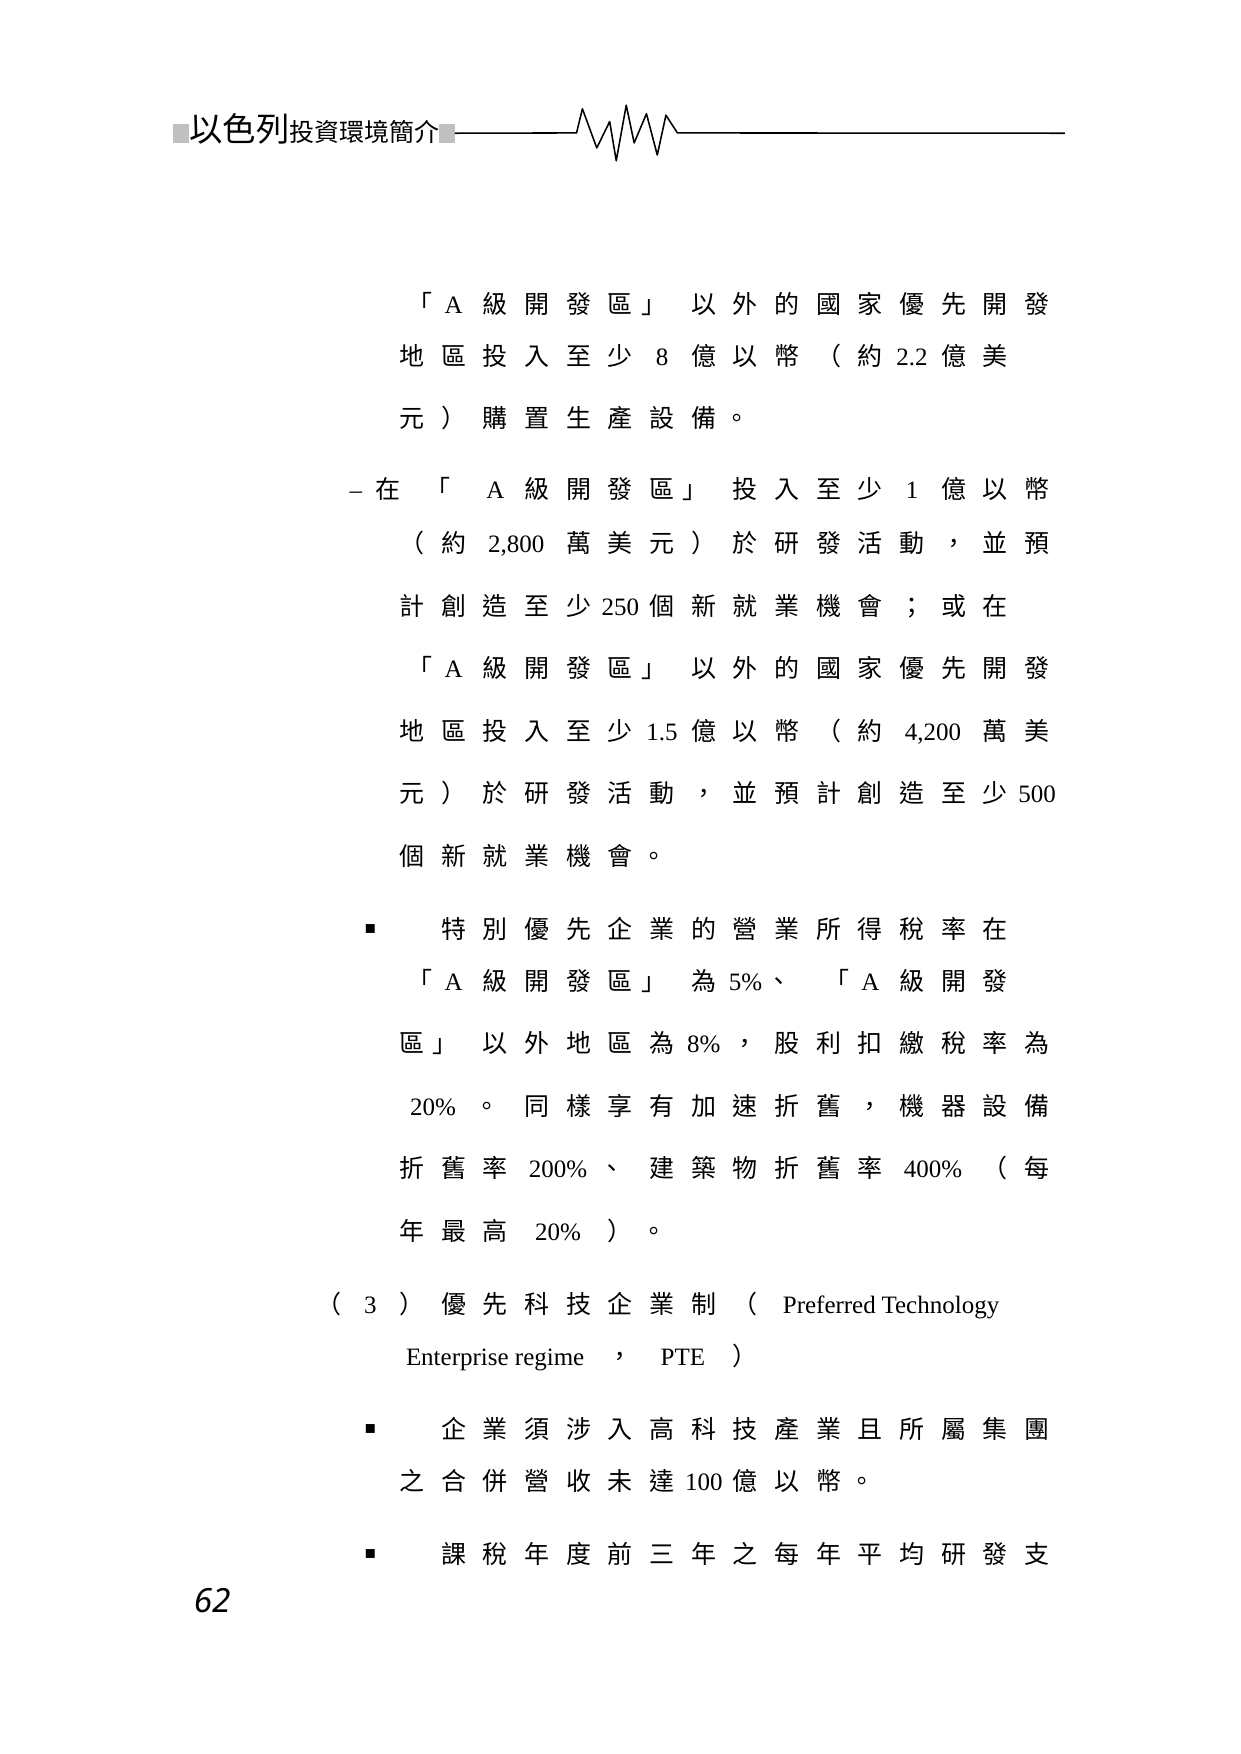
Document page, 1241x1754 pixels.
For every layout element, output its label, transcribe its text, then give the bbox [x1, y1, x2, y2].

text ￭ 課稅年度前三年之每年平均研發支 [330, 1500, 1058, 1563]
text ￭ 特別優先企業的營業所得稅率在「A級開發區」為5%、「A級開發區」以外地區為8%，股利扣繳稅率為20%。同樣享有加速折舊，機器設備折舊率200%、建築物折舊率400%（每年最高20%）。 [330, 875, 1058, 1250]
text （3）優先科技企業制（Preferred Technology Enterprise regime，PTE） [306, 1250, 1058, 1375]
text ￭ 企業須涉入高科技產業且所屬集團之合併營收未達100億以幣。 [330, 1375, 1058, 1500]
text – 在「A級開發區」投入至少1億以幣（約2,800萬美元）於研發活動，並預計創造至少250個新就業機會；或在「A級開發區」以外的國家優先開發地區投入至少1.5億以幣（約4,200萬美元）於研發活動，並預計創造至少500個新就業機會。 [330, 438, 1058, 875]
text 「A級開發區」以外的國家優先開發地區投入至少8億以幣（約2.2億美元）購置生產設備。 [330, 250, 1058, 438]
